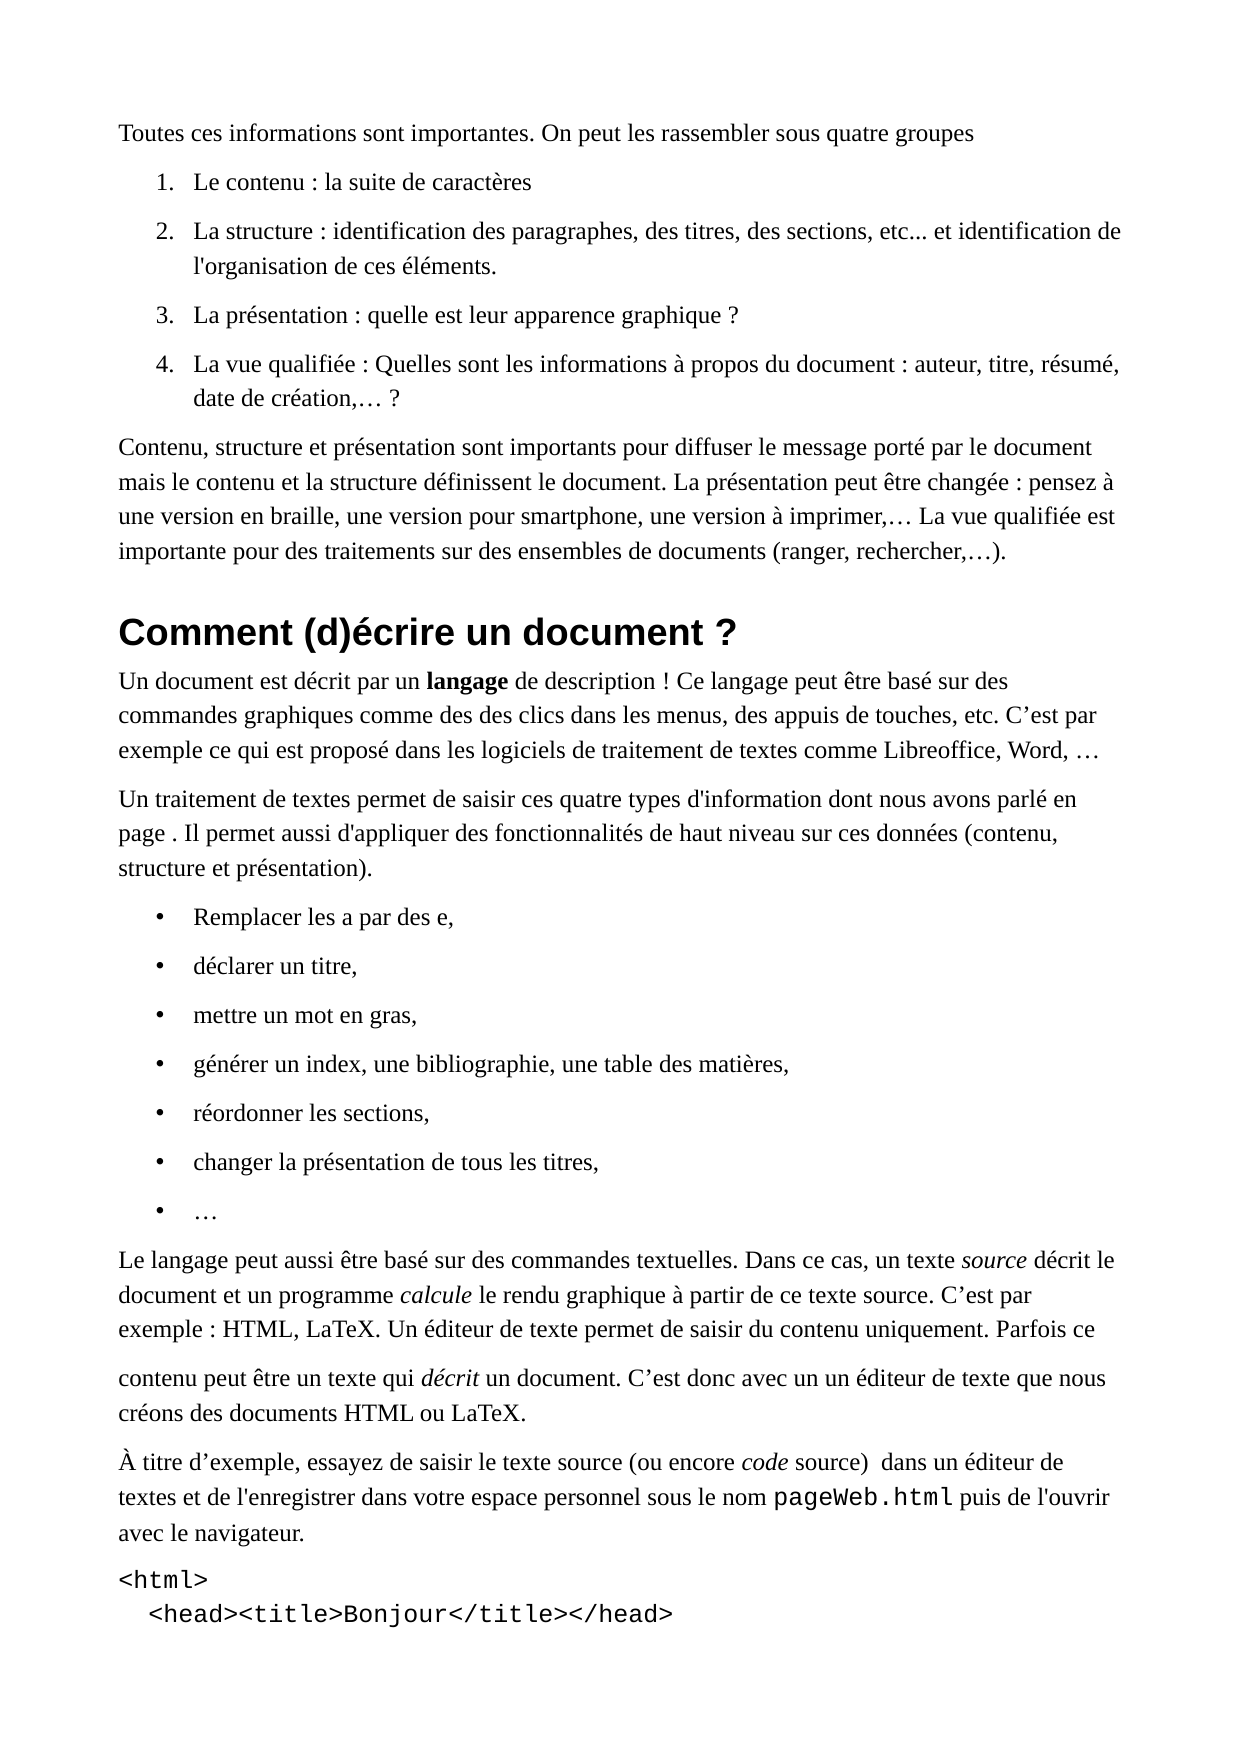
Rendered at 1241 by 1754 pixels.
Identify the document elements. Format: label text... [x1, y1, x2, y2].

text Contenu, structure et présentation sont importants pour diffuser le message porté par le document mais le contenu et la structure définissent le document. La présentation peut être changée : pensez à une version en braille, une version pour smartphone, une version à imprimer,… La vue qualifiée est importante pour des traitements sur des ensembles de documents (ranger, rechercher,…). [118, 432, 1122, 564]
text Un document est décrit par un langage de description ! Ce langage peut être basé sur des commandes graphiques comme des des clics dans les menus, des appuis de touches, etc. C’est par exemple ce qui est proposé dans les logiciels de traitement de textes comme Libreoffice, Word, … [118, 666, 1122, 764]
list réordonner les sections, [156, 1098, 1122, 1127]
list mettre un mot en gras, [156, 1000, 1122, 1029]
list Le contenu : la suite de caractères [156, 167, 1122, 196]
subtitle Comment (d)écrire un document ? [118, 610, 1122, 653]
text Le langage peut aussi être basé sur des commandes textuelles. Dans ce cas, un texte source décrit le document et un programme calcule le rendu graphique à partir de ce texte source. C’est par exemple : HTML, LaTeX. Un éditeur de texte permet de saisir du contenu uniquement. Parfois ce [118, 1246, 1122, 1343]
text <html> <head><title>Bonjour</title></head> [118, 1567, 1122, 1629]
text contenu peut être un texte qui décrit un document. C’est donc avec un un éditeur de texte que nous créons des documents HTML ou LaTeX. [118, 1363, 1122, 1427]
list générer un index, une bibliographie, une table des matières, [156, 1049, 1122, 1078]
list La structure : identification des paragraphes, des titres, des sections, etc... et identification de l'organisation de ces éléments. [156, 216, 1122, 279]
list … [156, 1196, 1122, 1225]
text À titre d’exemple, essayez de saisir le texte source (ou encore code source) dans un éditeur de textes et de l'enregistrer dans votre espace personnel sous le nom pageWeb.html puis de l'ouvrir avec le navigateur. [118, 1447, 1122, 1547]
list changer la présentation de tous les titres, [156, 1147, 1122, 1176]
text Toutes ces informations sont importantes. On peut les rassembler sous quatre groupes [118, 118, 1122, 147]
text Un traitement de textes permet de saisir ces quatre types d'information dont nous avons parlé en page . Il permet aussi d'appliquer des fonctionnalités de haut niveau sur ces données (contenu, structure et présentation). [118, 784, 1122, 882]
list La présentation : quelle est leur apparence graphique ? [156, 300, 1122, 328]
list déclarer un titre, [156, 951, 1122, 980]
list La vue qualifiée : Quelles sont les informations à propos du document : auteur, titre, résumé, date de création,… ? [156, 349, 1122, 412]
list Remplacer les a par des e, [156, 902, 1122, 931]
